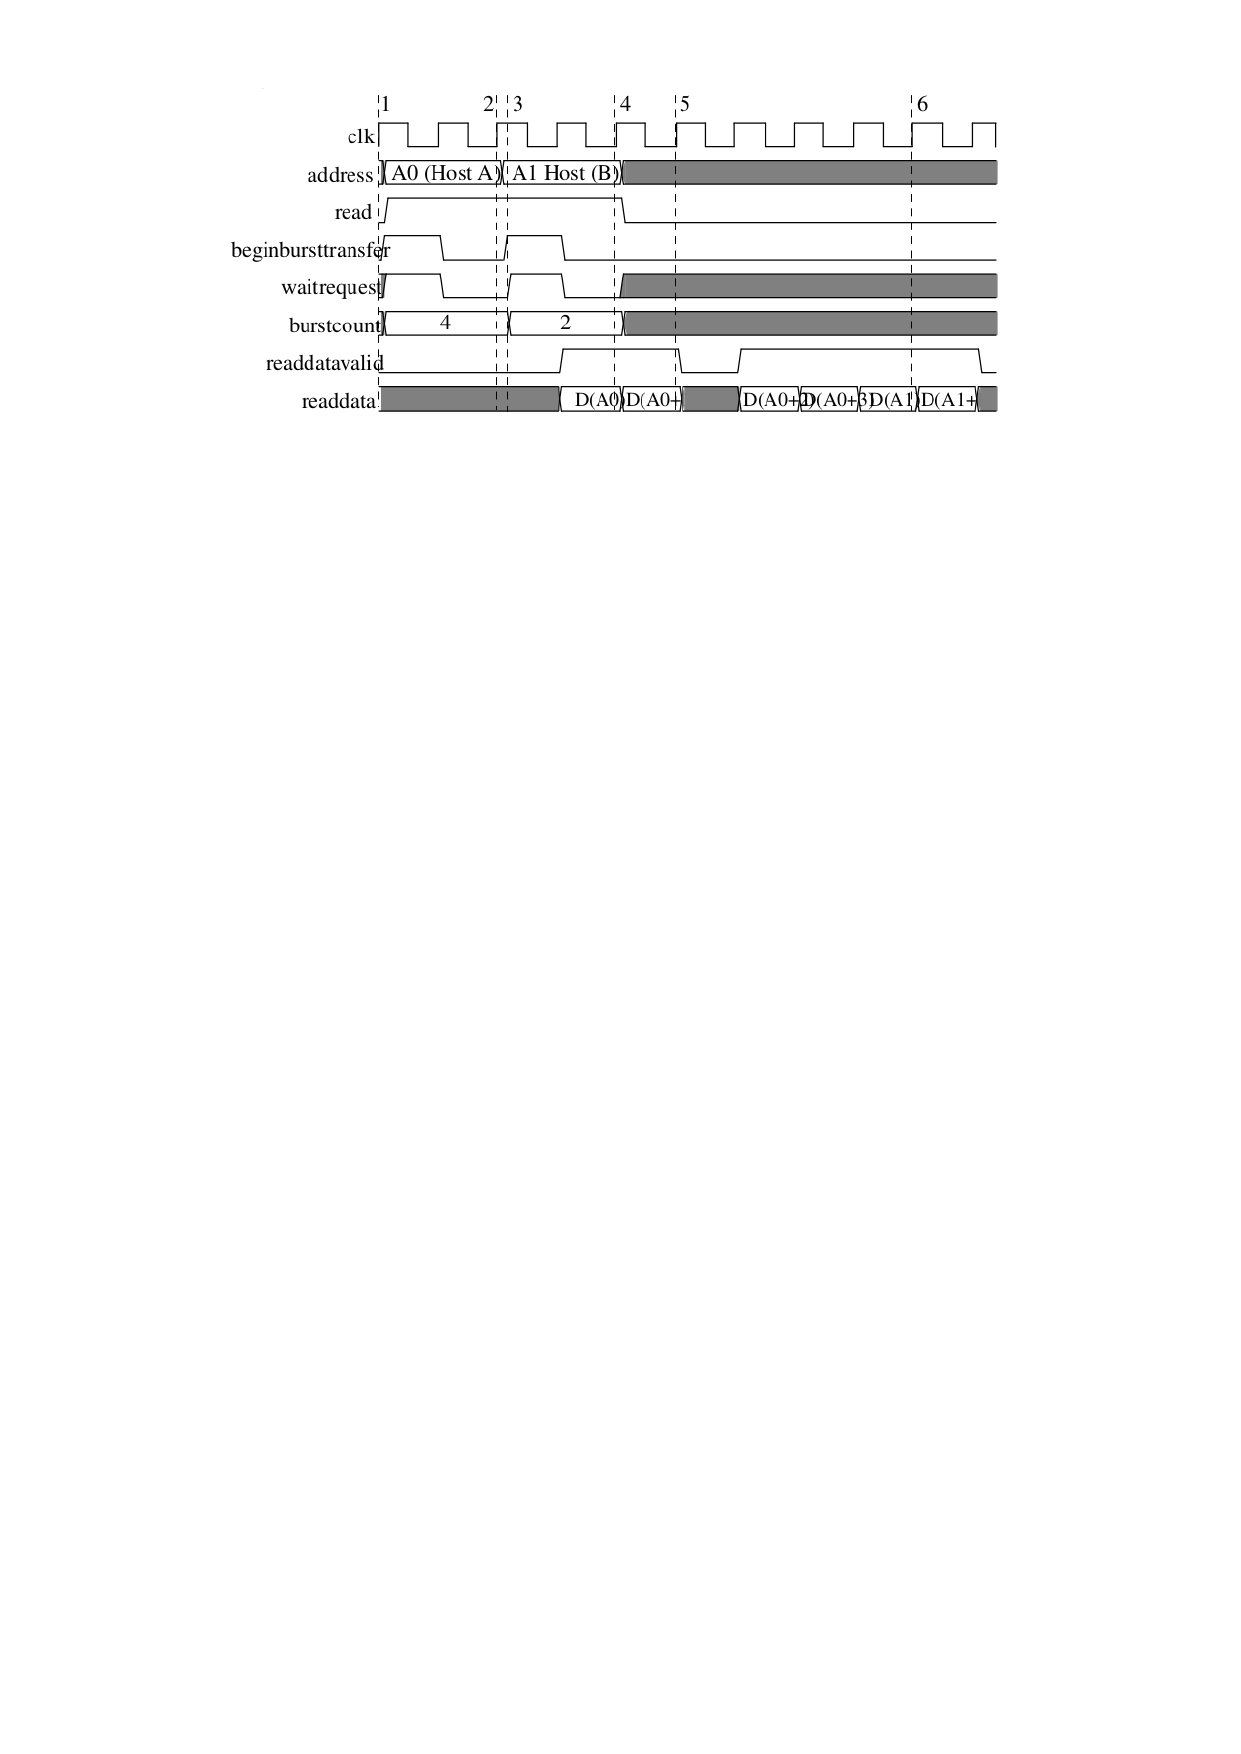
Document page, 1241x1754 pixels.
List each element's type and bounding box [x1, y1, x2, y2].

picture [225, 88, 1015, 419]
